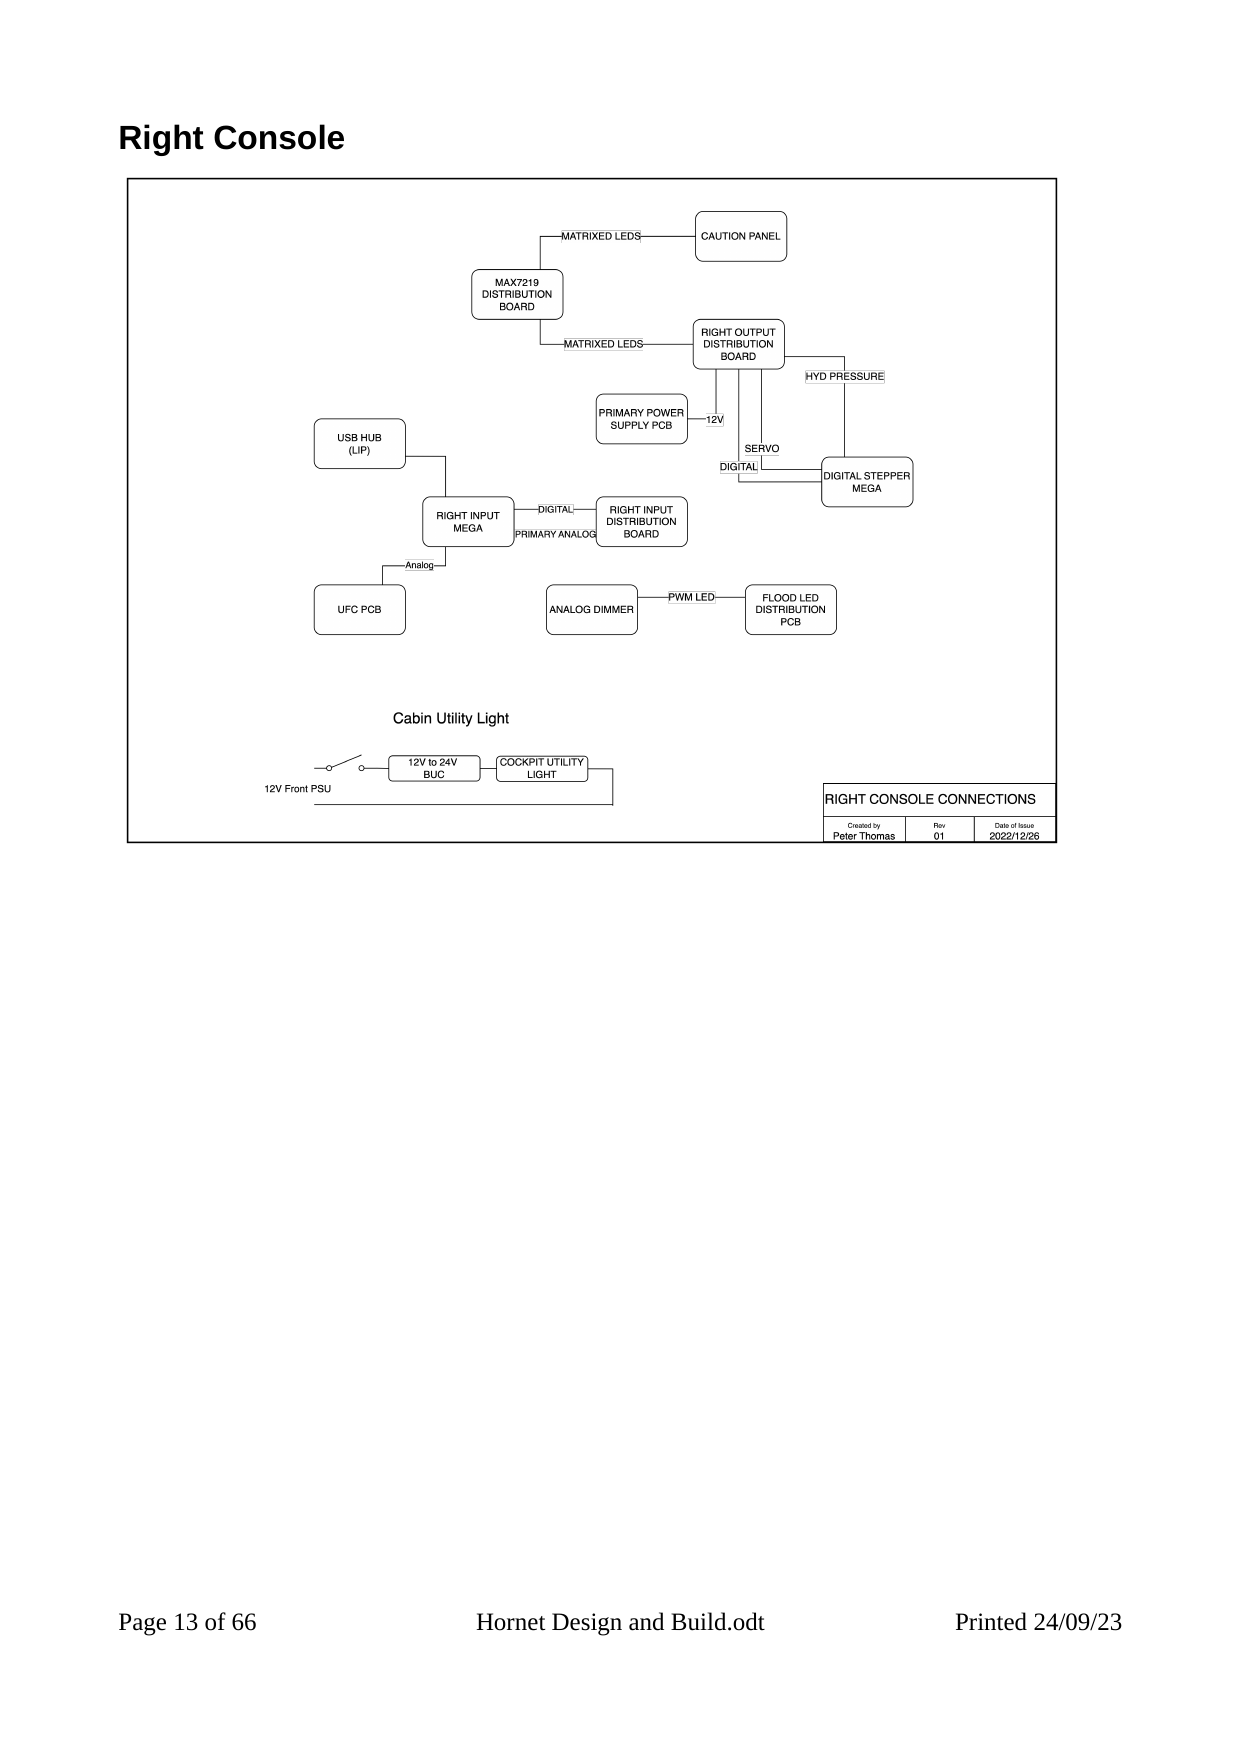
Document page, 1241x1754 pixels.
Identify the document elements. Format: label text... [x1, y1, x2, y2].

picture [118, 169, 1065, 851]
subtitle Right Console [118, 118, 1122, 157]
